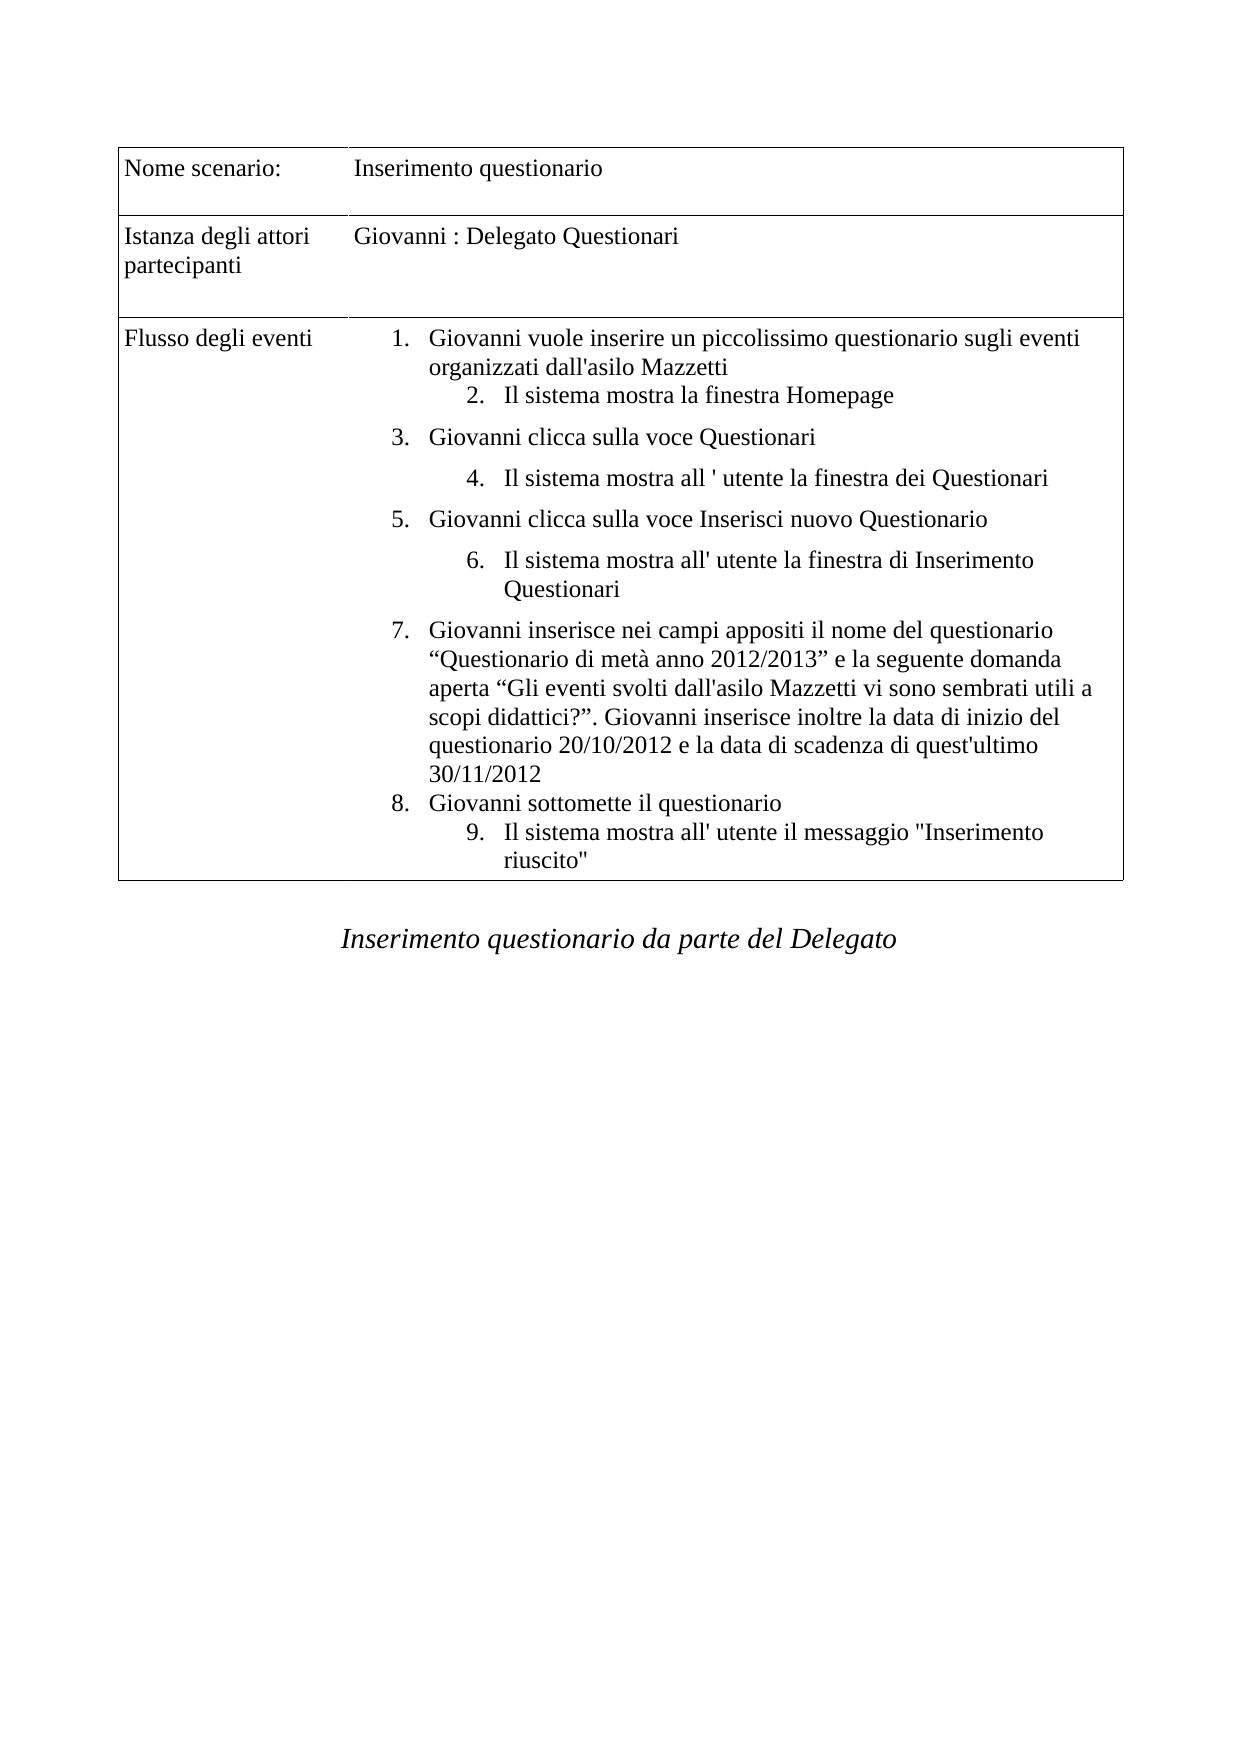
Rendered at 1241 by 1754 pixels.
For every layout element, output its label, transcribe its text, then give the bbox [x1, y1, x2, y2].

table_cell Flusso degli eventi [119, 318, 348, 880]
table_cell Giovanni : Delegato Questionari [349, 216, 1123, 317]
text Inserimento questionario da parte del Delegato [118, 921, 1122, 955]
table_cell Giovanni vuole inserire un piccolissimo questionario sugli eventi organizzati dall'asilo Mazzetti Il sistema mostra la finestra Homepage Giovanni clicca sulla voce Questionari Il sistema mostra all ' utente la finestra dei Questionari Giovanni clicca sulla voce Inserisci nuovo Questionario Il sistema mostra all' utente la finestra di Inserimento Questionari Giovanni inserisce nei campi appositi il nome del questionario “Questionario di metà anno 2012/2013” e la seguente domanda aperta “Gli eventi svolti dall'asilo Mazzetti vi sono sembrati utili a scopi didattici?”. Giovanni inserisce inoltre la data di inizio del questionario 20/10/2012 e la data di scadenza di quest'ultimo 30/11/2012 Giovanni sottomette il questionario Il sistema mostra all' utente il messaggio ''Inserimento riuscito'' [349, 318, 1123, 880]
table_header Nome scenario: [119, 148, 348, 215]
table_header Inserimento questionario [349, 148, 1123, 215]
table_cell Istanza degli attori partecipanti [119, 216, 348, 317]
